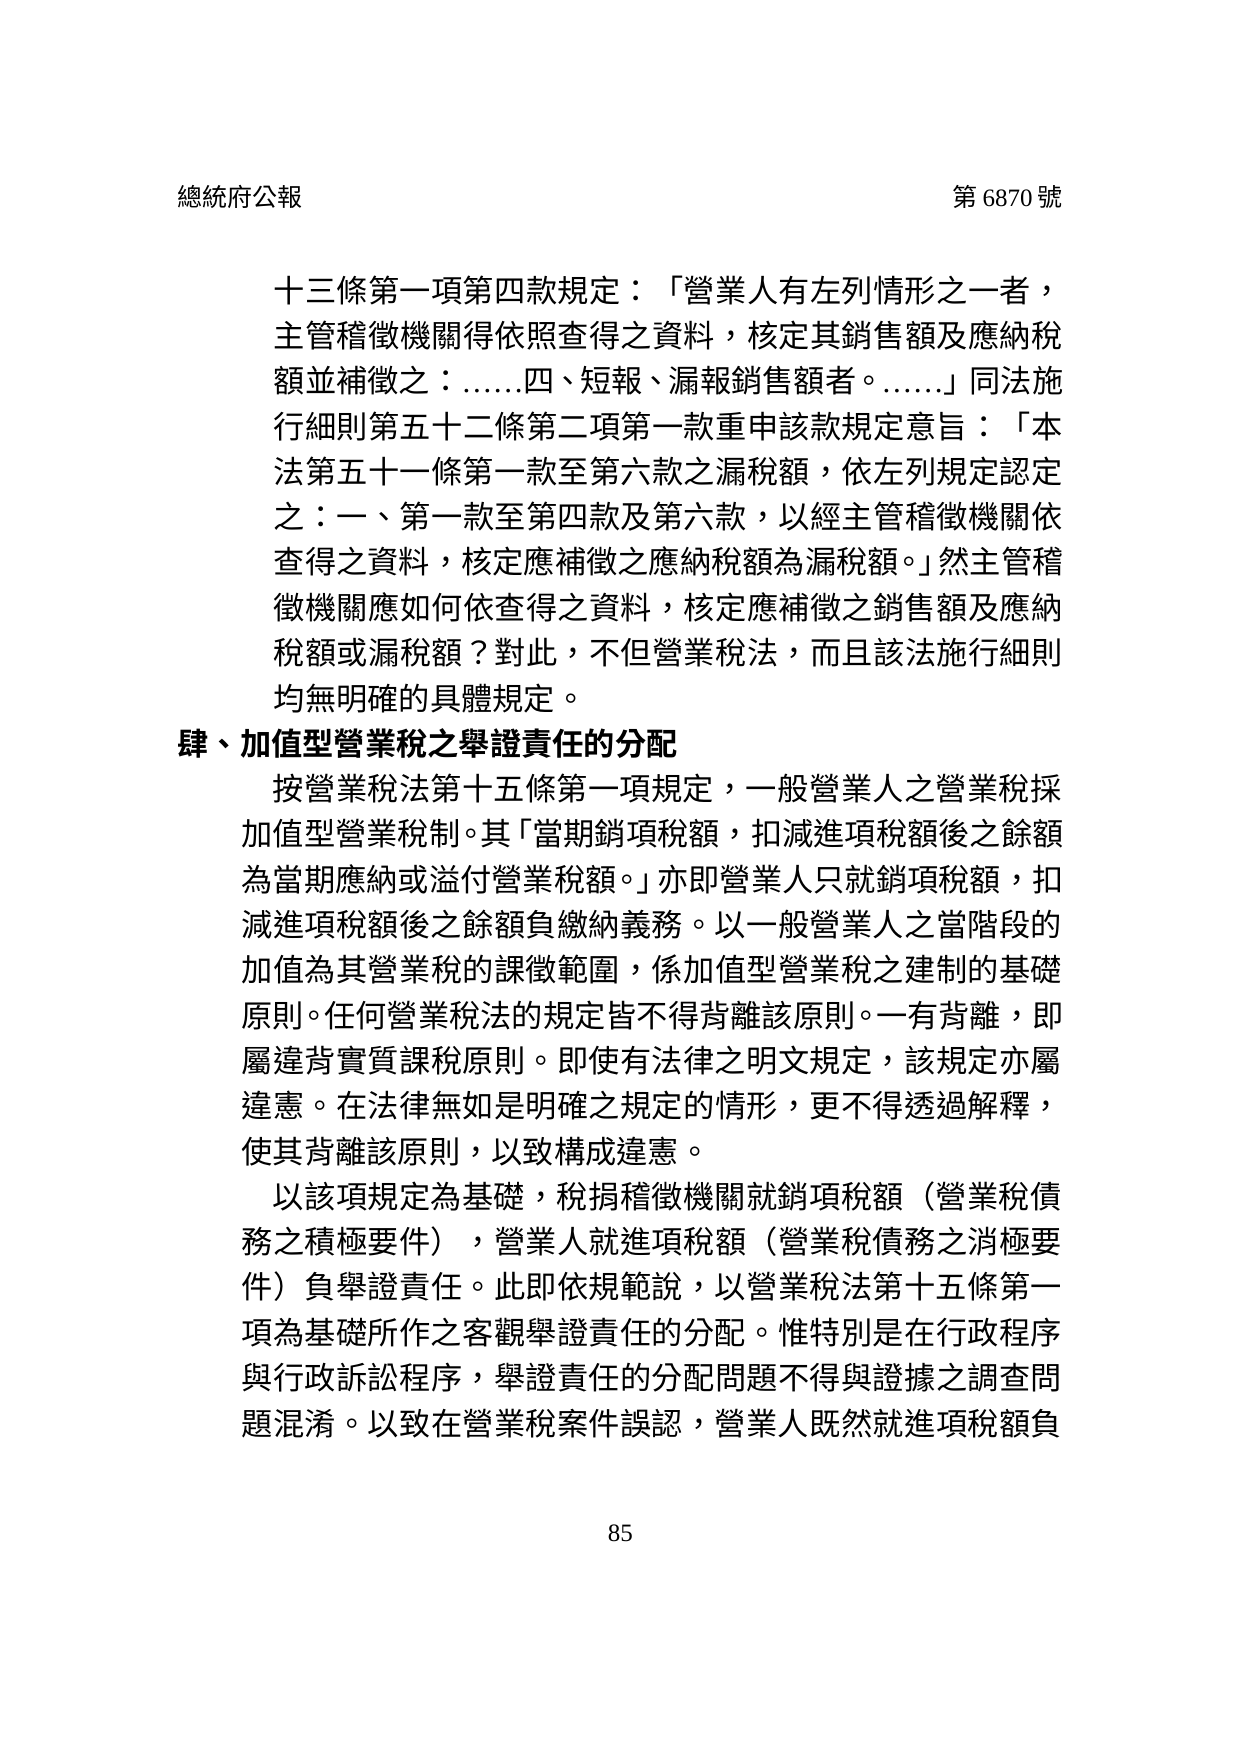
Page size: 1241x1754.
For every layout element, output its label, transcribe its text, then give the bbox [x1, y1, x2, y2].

text 按營業稅法第十五條第一項規定，一般營業人之營業稅採加值型營業稅制。其「當期銷項稅額，扣減進項稅額後之餘額，為當期應納或溢付營業稅額。」亦即營業人只就銷項稅額，扣減進項稅額後之餘額負繳納義務。以一般營業人之當階段的加值為其營業稅的課徵範圍，係加值型營業稅之建制的基礎原則。任何營業稅法的規定皆不得背離該原則。一有背離，即屬違背實質課稅原則。即使有法律之明文規定，該規定亦屬違憲。在法律無如是明確之規定的情形，更不得透過解釋，使其背離該原則，以致構成違憲。 [241, 764, 1063, 1172]
text 肆、加值型營業稅之舉證責任的分配 [177, 719, 1063, 764]
text 以該項規定為基礎，稅捐稽徵機關就銷項稅額（營業稅債務之積極要件），營業人就進項稅額（營業稅債務之消極要件）負舉證責任。此即依規範說，以營業稅法第十五條第一項為基礎所作之客觀舉證責任的分配。惟特別是在行政程序與行政訴訟程序，舉證責任的分配問題不得與證據之調查問題混淆。以致在營業稅案件誤認，營業人既然就進項稅額負 [241, 1172, 1063, 1444]
text 十三條第一項第四款規定：「營業人有左列情形之一者，主管稽徵機關得依照查得之資料，核定其銷售額及應納稅額並補徵之：……四、短報、漏報銷售額者。……」同法施行細則第五十二條第二項第一款重申該款規定意旨：「本法第五十一條第一款至第六款之漏稅額，依左列規定認定之：一、第一款至第四款及第六款，以經主管稽徵機關依查得之資料，核定應補徵之應納稅額為漏稅額。」然主管稽徵機關應如何依查得之資料，核定應補徵之銷售額及應納稅額或漏稅額？對此，不但營業稅法，而且該法施行細則均無明確的具體規定。 [273, 266, 1063, 719]
